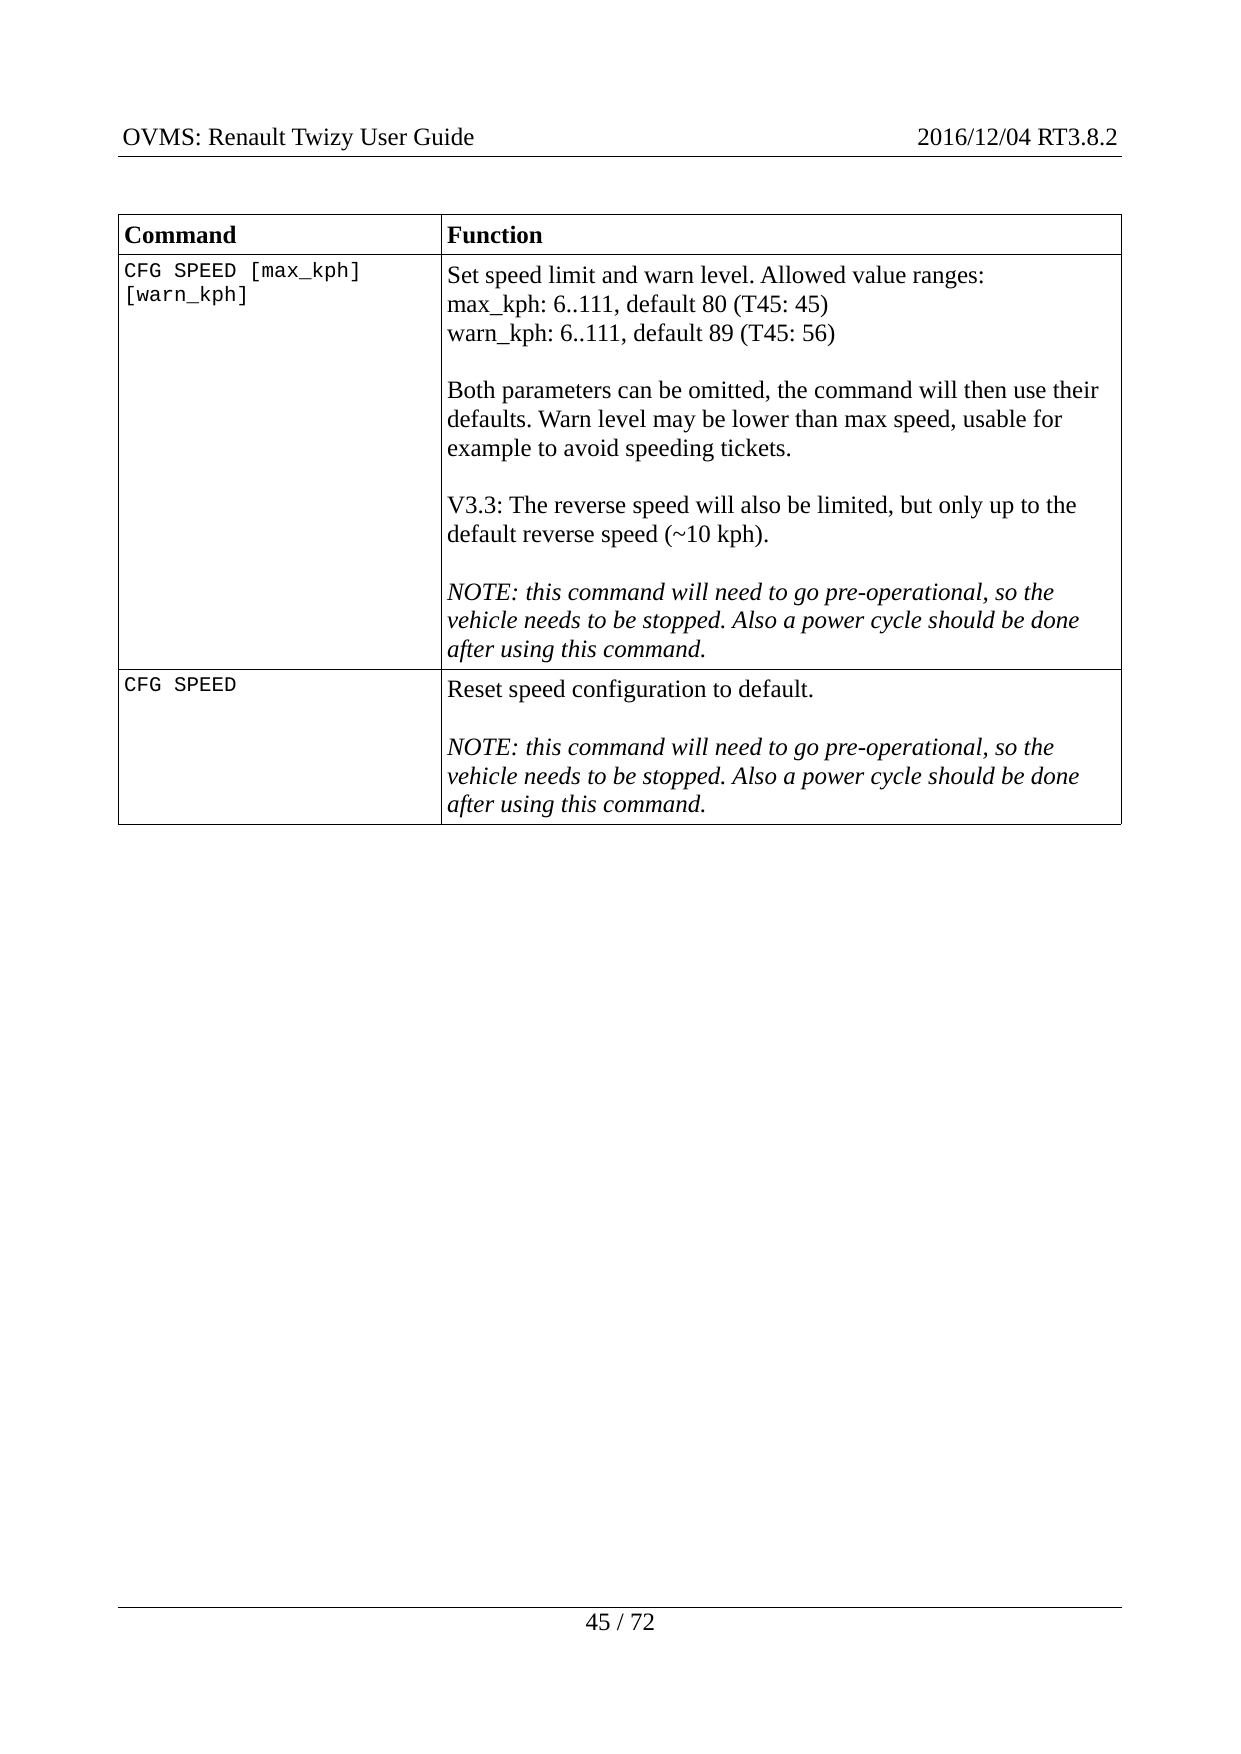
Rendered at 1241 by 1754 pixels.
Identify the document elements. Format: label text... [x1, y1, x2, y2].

table_header Function [442, 215, 1121, 254]
table_cell CFG SPEED [max_kph] [warn_kph] [119, 255, 441, 668]
table_cell CFG SPEED [119, 670, 441, 824]
table_cell Reset speed configuration to default. NOTE: this command will need to go pre-operational, so the vehicle needs to be stopped. Also a power cycle should be done after using this command. [442, 670, 1121, 824]
table_header Command [119, 215, 441, 254]
table_cell Set speed limit and warn level. Allowed value ranges: max_kph: 6..111, default 80 (T45: 45) warn_kph: 6..111, default 89 (T45: 56) Both parameters can be omitted, the command will then use their defaults. Warn level may be lower than max speed, usable for example to avoid speeding tickets. V3.3: The reverse speed will also be limited, but only up to the default reverse speed (~10 kph). NOTE: this command will need to go pre-operational, so the vehicle needs to be stopped. Also a power cycle should be done after using this command. [442, 255, 1121, 668]
